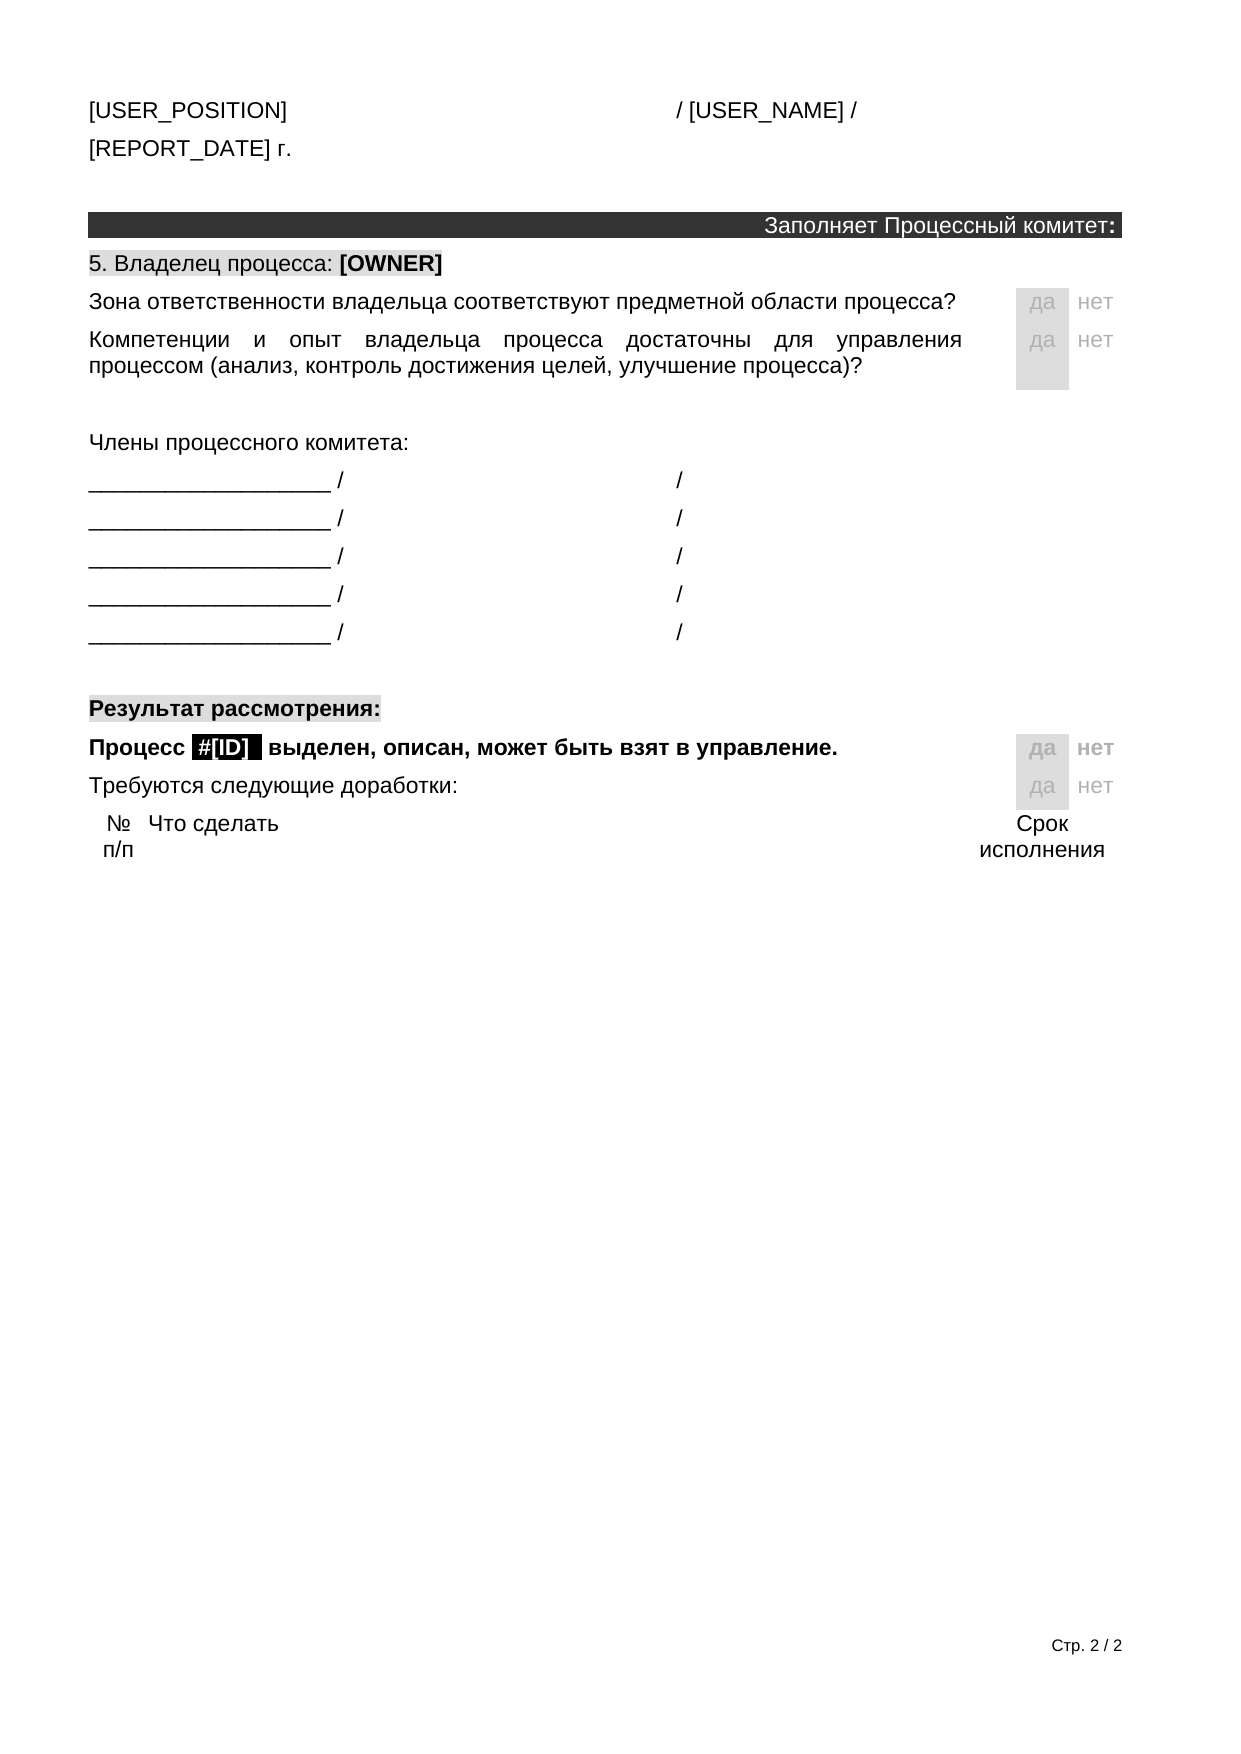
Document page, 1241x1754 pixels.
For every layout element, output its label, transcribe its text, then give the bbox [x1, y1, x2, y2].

table_header Зона ответственности владельца соответствуют предметной области процесса? [89, 288, 963, 326]
table_header Срок исполнения [962, 810, 1122, 874]
text ___________________ / / [88, 581, 1122, 607]
text ___________________ / / [88, 619, 1122, 646]
table_cell да [1016, 772, 1069, 810]
table_header Процесс #[ID] выделен, описан, может быть взят в управление. [89, 734, 963, 772]
text [REPORT_DATE] г. [88, 135, 1122, 162]
table_header № п/п [89, 810, 148, 874]
table_header Что сделать [148, 810, 962, 874]
table_cell Компетенции и опыт владельца процесса достаточны для управления процессом (анализ, контроль достижения целей, улучшение процесса)? [89, 326, 963, 390]
table_cell да [1016, 326, 1069, 390]
table_cell нет [1069, 772, 1122, 810]
table_header [963, 734, 1016, 772]
table_cell нет [1069, 326, 1122, 390]
table_cell [962, 951, 1122, 989]
table_header да [1016, 288, 1069, 326]
table_cell [89, 951, 148, 989]
table_header нет [1069, 288, 1122, 326]
text Результат рассмотрения: [88, 695, 1122, 722]
text [USER_POSITION] / [USER_NAME] / [88, 97, 1122, 123]
table_cell [963, 326, 1016, 390]
table_cell [89, 874, 148, 912]
table_header нет [1069, 734, 1122, 772]
table_cell [148, 913, 962, 951]
text 5. Владелец процесса: [OWNER] [88, 250, 1122, 276]
text Члены процессного комитета: [88, 428, 1122, 455]
table_cell [89, 913, 148, 951]
text Заполняет Процессный комитет: [88, 212, 1122, 238]
table_cell [962, 874, 1122, 912]
text ___________________ / / [88, 543, 1122, 569]
table_cell [962, 913, 1122, 951]
table_header [963, 288, 1016, 326]
table_cell [89, 989, 148, 1027]
table_cell Требуются следующие доработки: [89, 772, 963, 810]
table_cell [148, 989, 962, 1027]
text ___________________ / / [88, 505, 1122, 531]
table_cell [963, 772, 1016, 810]
table_cell [962, 989, 1122, 1027]
table_header да [1016, 734, 1069, 772]
table_cell [148, 951, 962, 989]
table_cell [148, 874, 962, 912]
text ___________________ / / [88, 467, 1122, 493]
